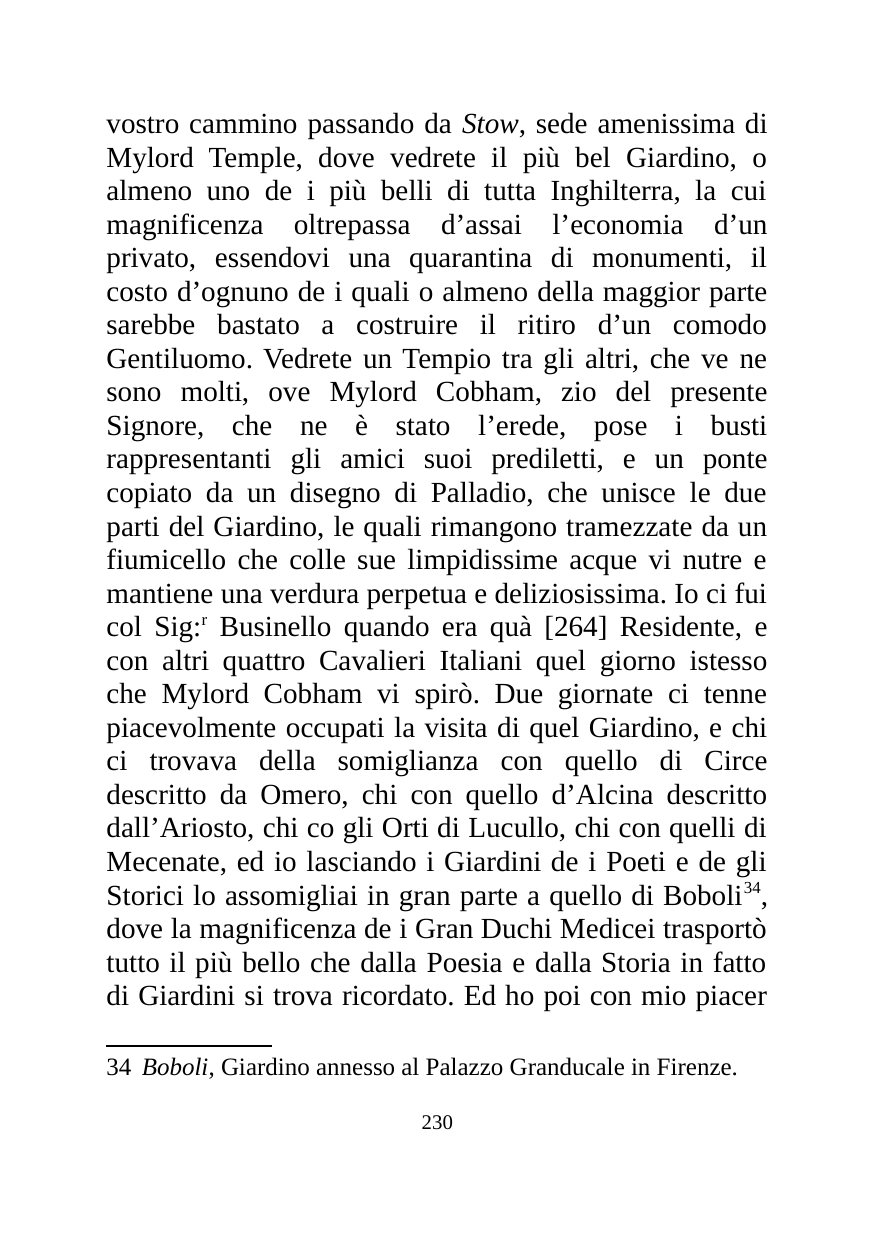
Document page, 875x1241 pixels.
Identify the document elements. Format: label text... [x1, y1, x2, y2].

text vostro cammino passando da Stow, sede amenissima di Mylord Temple, dove vedrete il più bel Giardino, o almeno uno de i più belli di tutta Inghilterra, la cui magnificenza oltrepassa d’assai l’economia d’un privato, essendovi una quarantina di monumenti, il costo d’ognuno de i quali o almeno della maggior parte sarebbe bastato a costruire il ritiro d’un comodo Gentiluomo. Vedrete un Tempio tra gli altri, che ve ne sono molti, ove Mylord Cobham, zio del presente Signore, che ne è stato l’erede, pose i busti rappresentanti gli amici suoi prediletti, e un ponte copiato da un disegno di Palladio, che unisce le due parti del Giardino, le quali rimangono tramezzate da un fiumicello che colle sue limpidissime acque vi nutre e mantiene una verdura perpetua e deliziosissima. Io ci fui col Sig:r Businello quando era quà [264] Residente, e con altri quattro Cavalieri Italiani quel giorno istesso che Mylord Cobham vi spirò. Due giornate ci tenne piacevolmente occupati la visita di quel Giardino, e chi ci trovava della somiglianza con quello di Circe descritto da Omero, chi con quello d’Alcina descritto dall’Ariosto, chi co gli Orti di Lucullo, chi con quelli di Mecenate, ed io lasciando i Giardini de i Poeti e de gli Storici lo assomigliai in gran parte a quello di Boboli, dove la magnificenza de i Gran Duchi Medicei trasportò tutto il più bello che dalla Poesia e dalla Storia in fatto di Giardini si trova ricordato. Ed ho poi con mio piacer [106, 106, 768, 1012]
text Boboli, Giardino annesso al Palazzo Granducale in Firenze. [106, 1052, 768, 1080]
